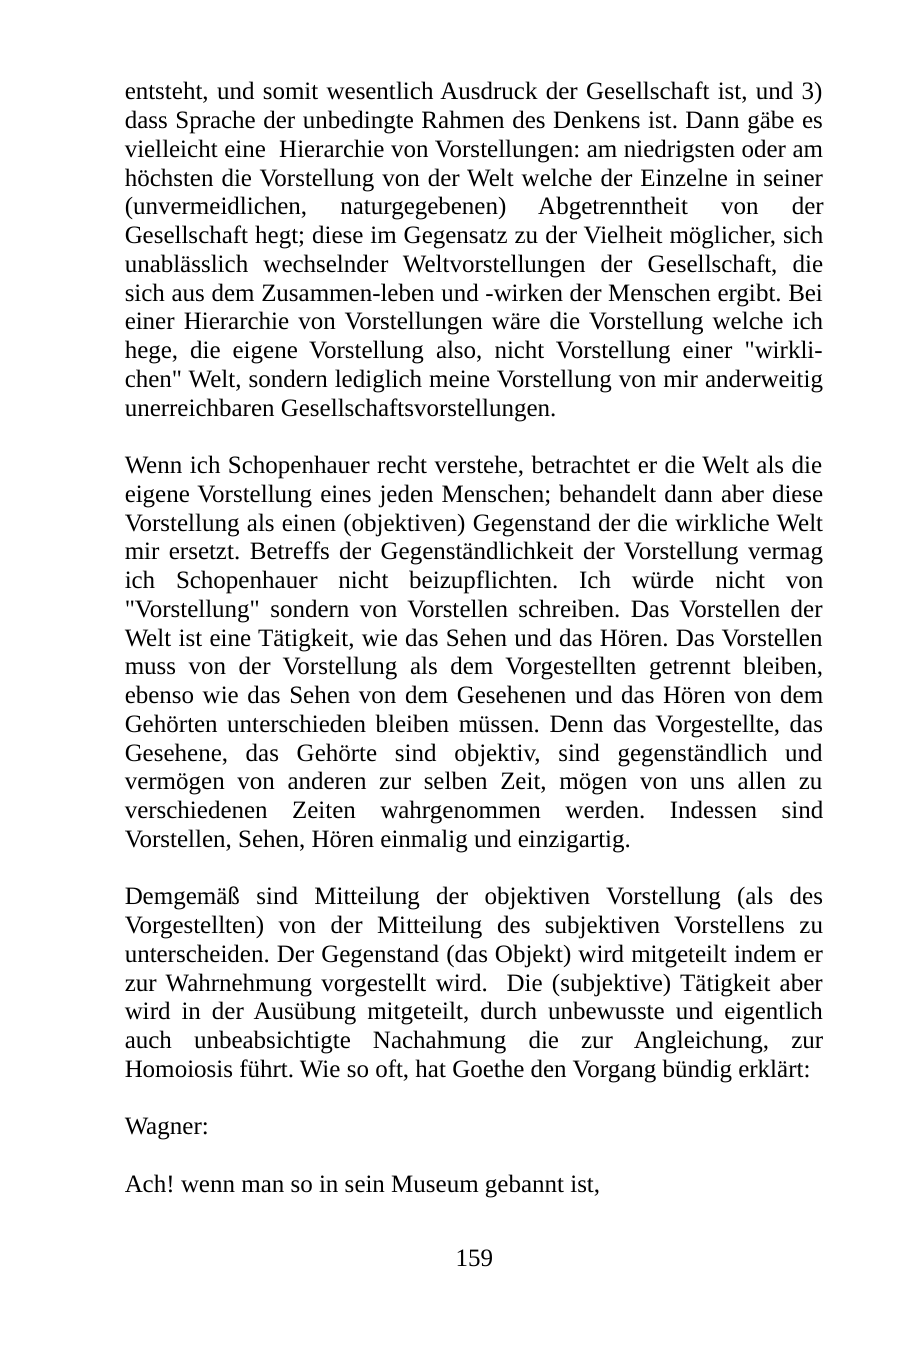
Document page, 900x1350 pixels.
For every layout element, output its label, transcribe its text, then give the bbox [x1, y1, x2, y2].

text Wagner: [124, 1111, 823, 1140]
text Ach! wenn man so in sein Museum gebannt ist, [124, 1169, 823, 1198]
text Demgemäß sind Mitteilung der objektiven Vorstellung (als des Vorgestellten) von der Mitteilung des subjektiven Vorstellens zu unterscheiden. Der Gegenstand (das Objekt) wird mitgeteilt indem er zur Wahrnehmung vorgestellt wird. Die (subjektive) Tätigkeit aber wird in der Ausübung mitgeteilt, durch unbewusste und eigentlich auch unbeabsichtigte Nachahmung die zur Angleichung, zur Homoiosis führt. Wie so oft, hat Goethe den Vorgang bündig erklärt: [124, 881, 823, 1083]
text Wenn ich Schopenhauer recht verstehe, betrachtet er die Welt als die eigene Vorstellung eines jeden Menschen; behandelt dann aber diese Vorstellung als einen (objektiven) Gegenstand der die wirkliche Welt mir ersetzt. Betreffs der Gegenständlichkeit der Vorstellung vermag ich Schopenhauer nicht beizupflichten. Ich würde nicht von "Vorstellung" sondern von Vorstellen schreiben. Das Vorstellen der Welt ist eine Tätigkeit, wie das Sehen und das Hören. Das Vorstellen muss von der Vorstellung als dem Vorgestellten getrennt bleiben, ebenso wie das Sehen von dem Gesehenen und das Hören von dem Gehörten unterschieden bleiben müssen. Denn das Vorgestellte, das Gesehene, das Gehörte sind objektiv, sind gegenständlich und vermögen von anderen zur selben Zeit, mögen von uns allen zu verschiedenen Zeiten wahrgenommen werden. Indessen sind Vorstellen, Sehen, Hören einmalig und einzigartig. [124, 450, 823, 853]
text entsteht, und somit wesentlich Ausdruck der Gesellschaft ist, und 3) dass Sprache der unbedingte Rahmen des Denkens ist. Dann gäbe es vielleicht eine Hierarchie von Vorstellungen: am niedrigsten oder am höchsten die Vorstellung von der Welt welche der Einzelne in seiner (unvermeidlichen, naturgegebenen) Abgetrenntheit von der Gesellschaft hegt; diese im Gegensatz zu der Vielheit möglicher, sich unablässlich wechselnder Weltvorstellungen der Gesellschaft, die sich aus dem Zusammen-leben und -wirken der Menschen ergibt. Bei einer Hierarchie von Vorstellungen wäre die Vorstellung welche ich hege, die eigene Vorstellung also, nicht Vorstellung einer "wirkli-chen" Welt, sondern lediglich meine Vorstellung von mir anderweitig unerreichbaren Gesellschaftsvorstellungen. [124, 76, 823, 421]
